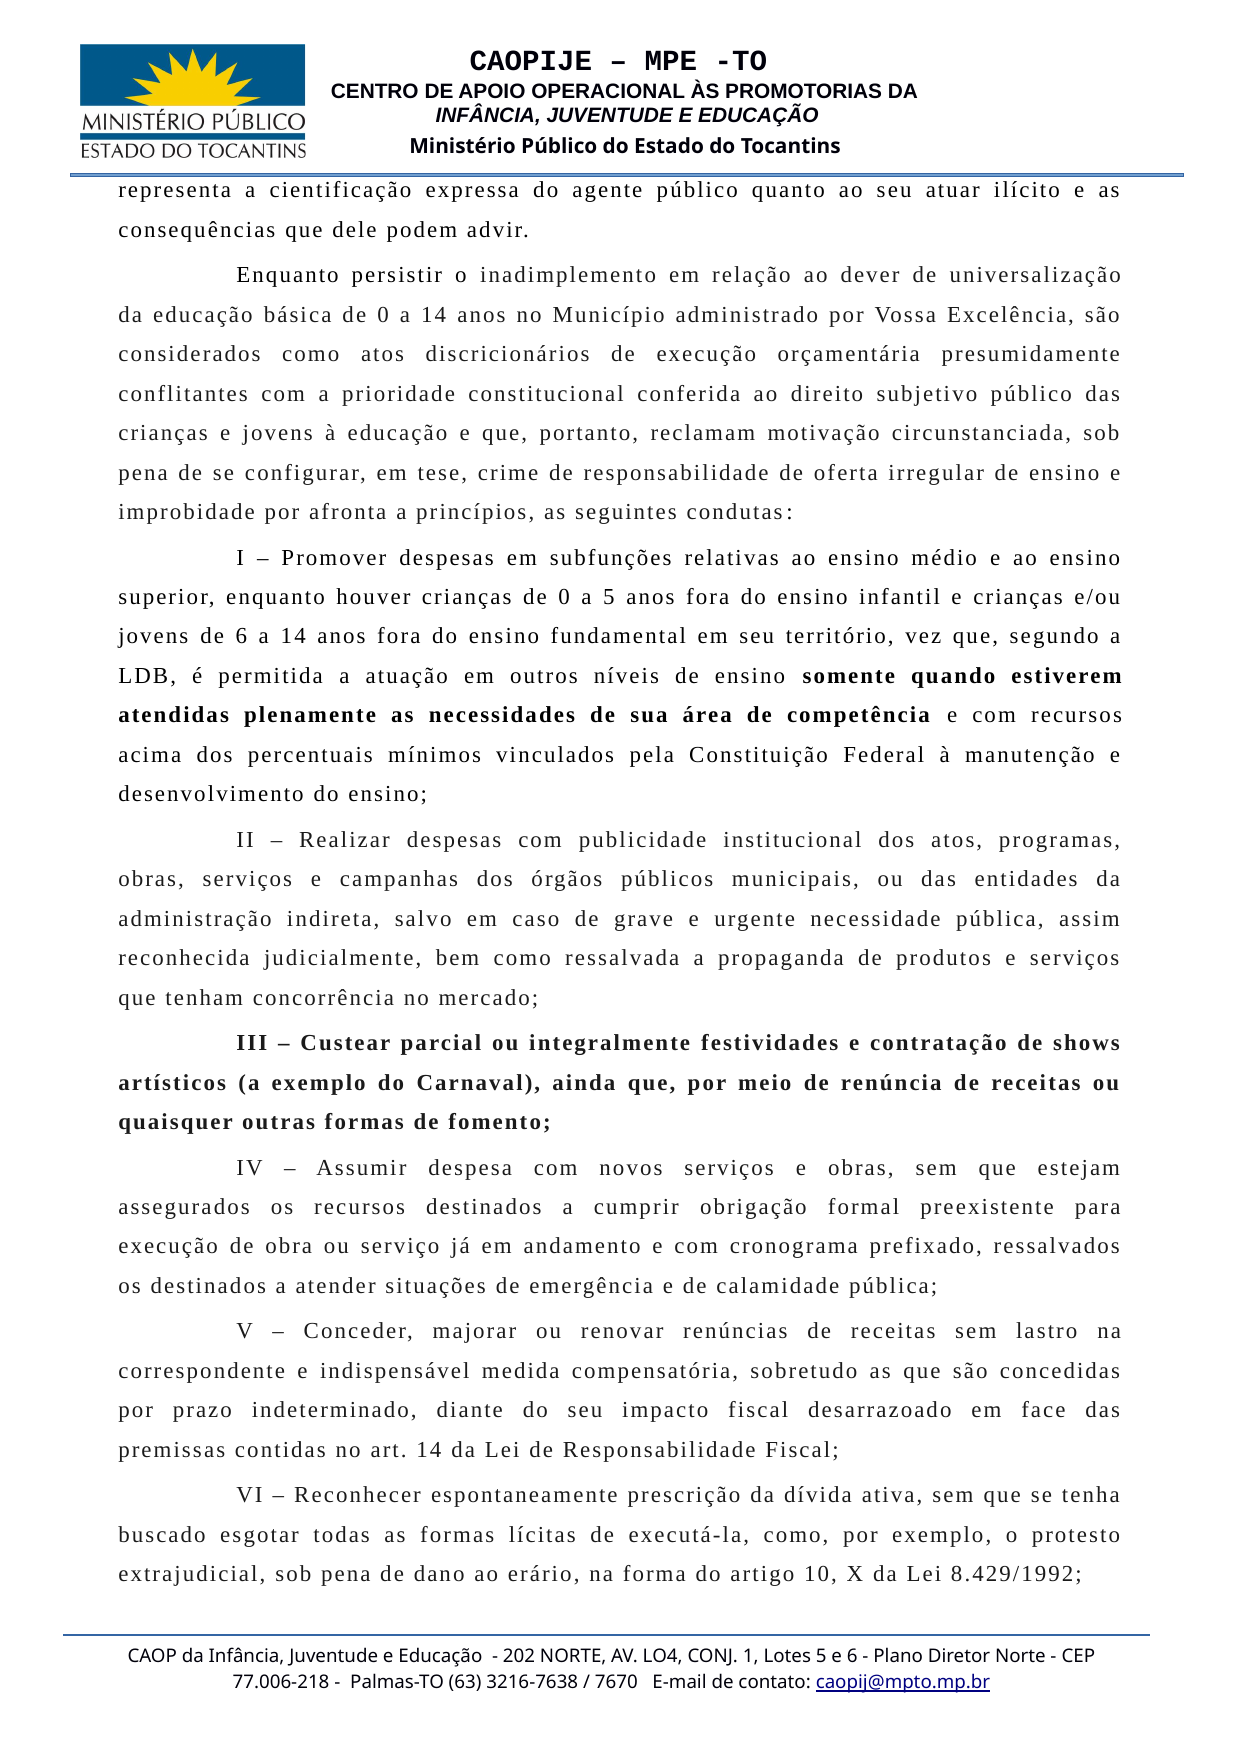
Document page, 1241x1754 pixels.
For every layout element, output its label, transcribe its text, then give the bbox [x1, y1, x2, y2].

text representa a cientificação expressa do agente público quanto ao seu atuar ilícito e as consequências que dele podem advir. [118, 177, 1122, 242]
text III – Custear parcial ou integralmente festividades e contratação de shows artísticos (a exemplo do Carnaval), ainda que, por meio de renúncia de receitas ou quaisquer outras formas de fomento; [118, 1029, 1122, 1134]
text Enquanto persistir o inadimplemento em relação ao dever de universalização da educação básica de 0 a 14 anos no Município administrado por Vossa Excelência, são considerados como atos discricionários de execução orçamentária presumidamente conflitantes com a prioridade constitucional conferida ao direito subjetivo público das crianças e jovens à educação e que, portanto, reclamam motivação circunstanciada, sob pena de se configurar, em tese, crime de responsabilidade de oferta irregular de ensino e improbidade por afronta a princípios, as seguintes condutas: [118, 261, 1122, 524]
text II – Realizar despesas com publicidade institucional dos atos, programas, obras, serviços e campanhas dos órgãos públicos municipais, ou das entidades da administração indireta, salvo em caso de grave e urgente necessidade pública, assim reconhecida judicialmente, bem como ressalvada a propaganda de produtos e serviços que tenham concorrência no mercado; [118, 826, 1122, 1010]
text I – Promover despesas em subfunções relativas ao ensino médio e ao ensino superior, enquanto houver crianças de 0 a 5 anos fora do ensino infantil e crianças e/ou jovens de 6 a 14 anos fora do ensino fundamental em seu território, vez que, segundo a LDB, é permitida a atuação em outros níveis de ensino somente quando estiverem atendidas plenamente as necessidades de sua área de competência e com recursos acima dos percentuais mínimos vinculados pela Constituição Federal à manutenção e desenvolvimento do ensino; [118, 543, 1122, 807]
text V – Conceder, majorar ou renovar renúncias de receitas sem lastro na correspondente e indispensável medida compensatória, sobretudo as que são concedidas por prazo indeterminado, diante do seu impacto fiscal desarrazoado em face das premissas contidas no art. 14 da Lei de Responsabilidade Fiscal; [118, 1317, 1122, 1462]
picture [80, 44, 306, 158]
text IV – Assumir despesa com novos serviços e obras, sem que estejam assegurados os recursos destinados a cumprir obrigação formal preexistente para execução de obra ou serviço já em andamento e com cronograma prefixado, ressalvados os destinados a atender situações de emergência e de calamidade pública; [118, 1153, 1122, 1298]
text VI – Reconhecer espontaneamente prescrição da dívida ativa, sem que se tenha buscado esgotar todas as formas lícitas de executá-la, como, por exemplo, o protesto extrajudicial, sob pena de dano ao erário, na forma do artigo 10, X da Lei 8.429/1992; [118, 1481, 1122, 1587]
